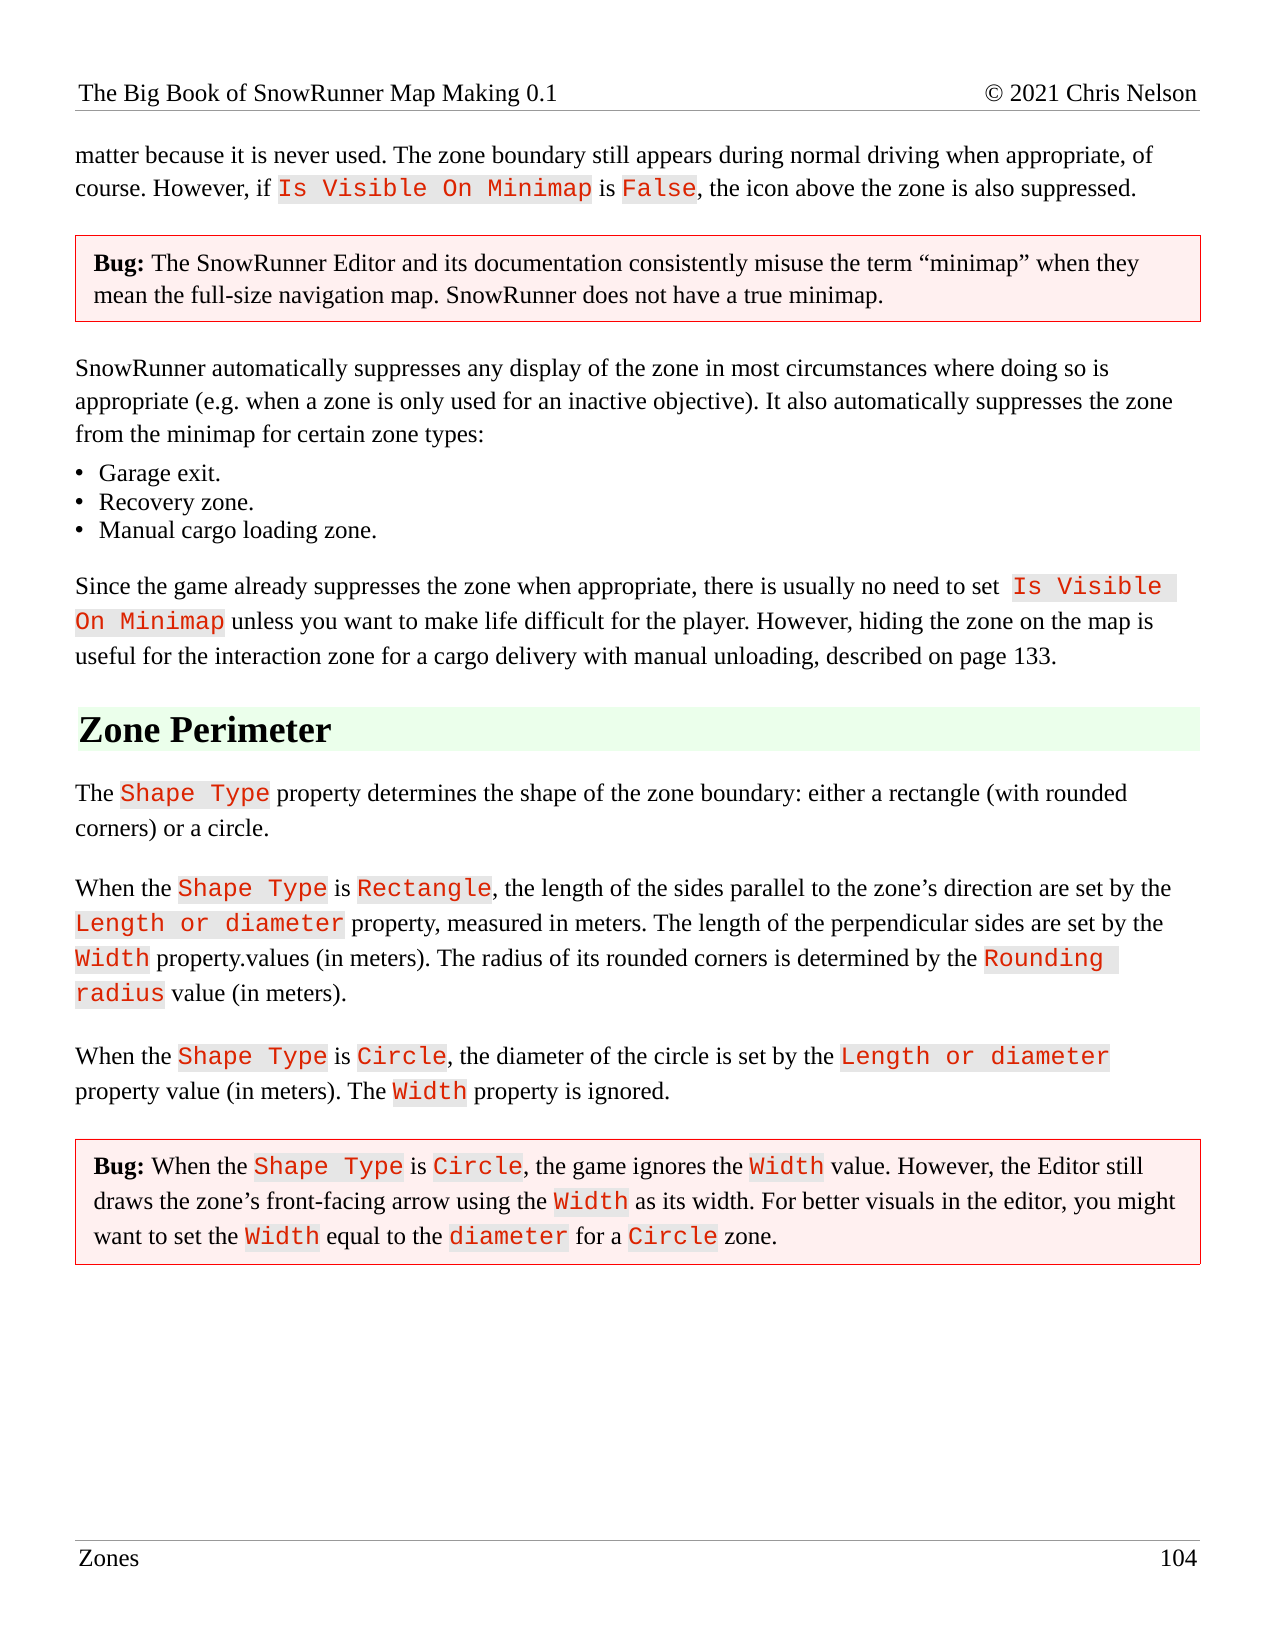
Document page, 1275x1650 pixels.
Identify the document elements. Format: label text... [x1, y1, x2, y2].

list Garage exit. [75, 458, 1200, 487]
subtitle SnowRunner automatically suppresses any display of the zone in most circumstances where doing so is appropriate (e.g. when a zone is only used for an inactive objective). It also automatically suppresses the zone from the minimap for certain zone types: [75, 353, 1200, 448]
list Manual cargo loading zone. [75, 516, 1200, 544]
subtitle Zone Perimeter [78, 707, 1200, 751]
list When the Shape Type is Circle, the game ignores the Width value. However, the Editor still draws the zone’s front-facing arrow using the Width as its width. For better visuals in the editor, you might want to set the Width equal to the diameter for a Circle zone. [76, 1140, 1200, 1264]
list Recovery zone. [75, 487, 1200, 516]
list The SnowRunner Editor and its documentation consistently misuse the term “minimap” when they mean the full-size navigation map. SnowRunner does not have a true minimap. [76, 236, 1200, 321]
text The Shape Type property determines the shape of the zone boundary: either a rectangle (with rounded corners) or a circle. [75, 778, 1200, 842]
text matter because it is never used. The zone boundary still appears during normal driving when appropriate, of course. However, if Is Visible On Minimap is False, the icon above the zone is also suppressed. [75, 140, 1200, 204]
text When the Shape Type is Circle, the diameter of the circle is set by the Length or diameter property value (in meters). The Width property is ignored. [75, 1041, 1200, 1107]
text When the Shape Type is Rectangle, the length of the sides parallel to the zone’s direction are set by the Length or diameter property, measured in meters. The length of the perpendicular sides are set by the Width property.values (in meters). The radius of its rounded corners is determined by the Rounding radius value (in meters). [75, 873, 1200, 1009]
text Since the game already suppresses the zone when appropriate, there is usually no need to set Is Visible On Minimap unless you want to make life difficult for the player. However, hiding the zone on the map is useful for the interaction zone for a cargo delivery with manual unloading, described on page 133. [75, 571, 1200, 670]
